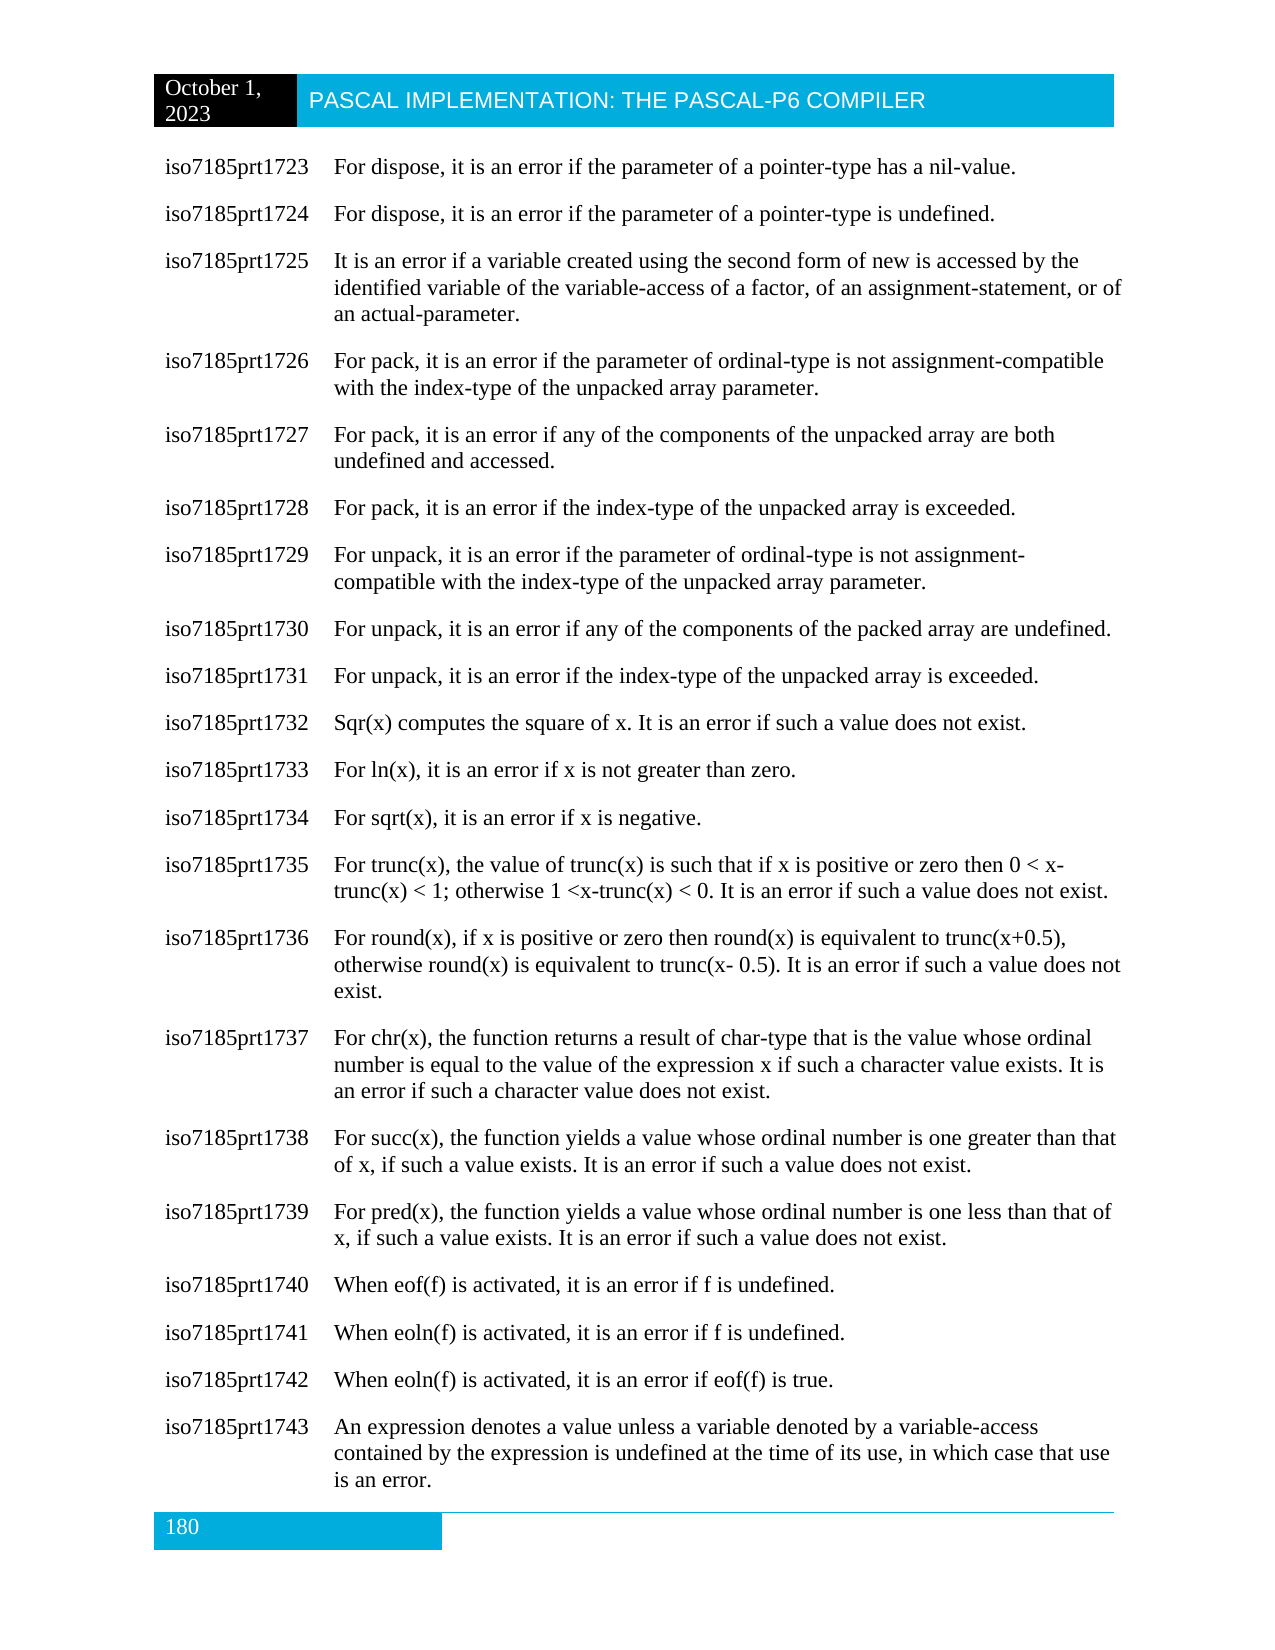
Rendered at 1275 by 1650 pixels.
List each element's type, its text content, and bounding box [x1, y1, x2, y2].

text iso7185prt1742 When eoln(f) is activated, it is an error if eof(f) is true. [165, 1366, 1125, 1392]
text iso7185prt1728 For pack, it is an error if the index-type of the unpacked array is exceeded. [165, 494, 1125, 521]
text iso7185prt1741 When eoln(f) is activated, it is an error if f is undefined. [165, 1318, 1125, 1345]
text iso7185prt1723 For dispose, it is an error if the parameter of a pointer-type has a nil-value. [165, 153, 1125, 179]
text iso7185prt1727 For pack, it is an error if any of the components of the unpacked array are both undefined and accessed. [165, 421, 1125, 473]
text iso7185prt1729 For unpack, it is an error if the parameter of ordinal-type is not assignment-compatible with the index-type of the unpacked array parameter. [165, 541, 1125, 594]
text iso7185prt1731 For unpack, it is an error if the index-type of the unpacked array is exceeded. [165, 662, 1125, 688]
text iso7185prt1735 For trunc(x), the value of trunc(x) is such that if x is positive or zero then 0 < x-trunc(x) < 1; otherwise 1 <x-trunc(x) < 0. It is an error if such a value does not exist. [165, 851, 1125, 904]
text iso7185prt1736 For round(x), if x is positive or zero then round(x) is equivalent to trunc(x+0.5), otherwise round(x) is equivalent to trunc(x- 0.5). It is an error if such a value does not exist. [165, 924, 1125, 1003]
text iso7185prt1730 For unpack, it is an error if any of the components of the packed array are undefined. [165, 615, 1125, 641]
text iso7185prt1739 For pred(x), the function yields a value whose ordinal number is one less than that of x, if such a value exists. It is an error if such a value does not exist. [165, 1198, 1125, 1251]
text iso7185prt1732 Sqr(x) computes the square of x. It is an error if such a value does not exist. [165, 709, 1125, 736]
text iso7185prt1734 For sqrt(x), it is an error if x is negative. [165, 804, 1125, 830]
text iso7185prt1743 An expression denotes a value unless a variable denoted by a variable-access contained by the expression is undefined at the time of its use, in which case that use is an error. [165, 1413, 1125, 1492]
text iso7185prt1740 When eof(f) is activated, it is an error if f is undefined. [165, 1271, 1125, 1298]
text iso7185prt1724 For dispose, it is an error if the parameter of a pointer-type is undefined. [165, 200, 1125, 226]
text iso7185prt1737 For chr(x), the function returns a result of char-type that is the value whose ordinal number is equal to the value of the expression x if such a character value exists. It is an error if such a character value does not exist. [165, 1024, 1125, 1103]
text iso7185prt1725 It is an error if a variable created using the second form of new is accessed by the identified variable of the variable-access of a factor, of an assignment-statement, or of an actual-parameter. [165, 247, 1125, 326]
text iso7185prt1726 For pack, it is an error if the parameter of ordinal-type is not assignment-compatible with the index-type of the unpacked array parameter. [165, 347, 1125, 400]
text iso7185prt1733 For ln(x), it is an error if x is not greater than zero. [165, 757, 1125, 783]
text iso7185prt1738 For succ(x), the function yields a value whose ordinal number is one greater than that of x, if such a value exists. It is an error if such a value does not exist. [165, 1124, 1125, 1177]
